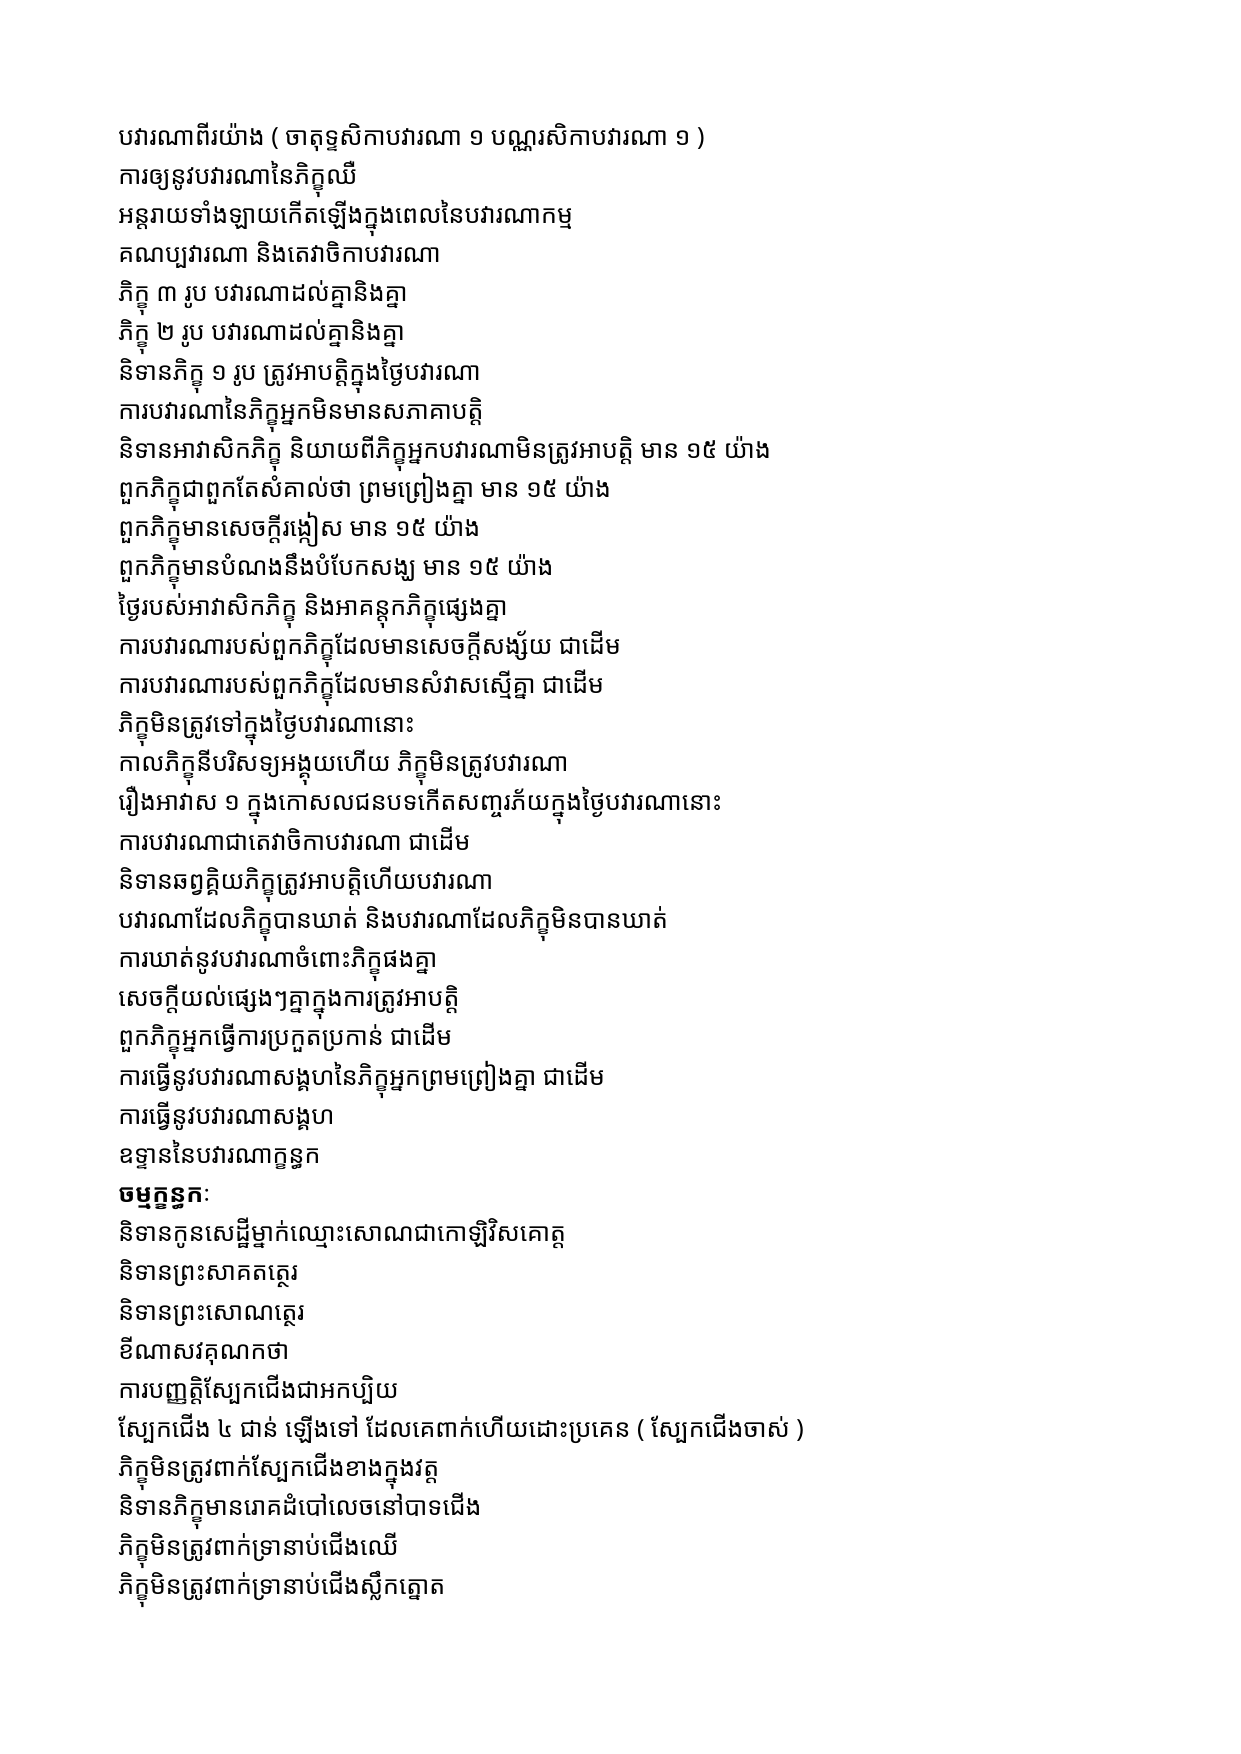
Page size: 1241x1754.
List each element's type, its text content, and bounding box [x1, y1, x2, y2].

text ពួកភិក្ខុមានសេចក្តីរង្កៀស មាន ១៥ យ៉ាង [118, 510, 1122, 544]
text ភិក្ខុមិនត្រូវពាក់ស្បែកជើងខាងក្នុងវត្ត [118, 1450, 1122, 1484]
text ពួកភិក្ខុមានបំណងនឹងបំបែកសង្ឃ មាន ១៥ យ៉ាង [118, 549, 1122, 583]
text អន្តរាយទាំងឡាយកើតឡើងក្នុងពេលនៃបវារណាកម្ម [118, 196, 1122, 231]
text ការបញ្ញត្តិស្បែកជើងជាអកប្បិយ [118, 1371, 1122, 1406]
text កាលភិក្ខុនីបរិសទ្យអង្គុយហើយ ភិក្ខុមិនត្រូវបវារណា [118, 745, 1122, 779]
text ថ្ងៃរបស់អាវាសិកភិក្ខុ និងអាគន្តុកភិក្ខុផ្សេងគ្នា [118, 588, 1122, 622]
text ភិក្ខុមិនត្រូវពាក់ទ្រានាប់ជើងឈើ [118, 1528, 1122, 1562]
text និទានព្រះសាគតត្ថេរ [118, 1254, 1122, 1288]
text ភិក្ខុ ៣ រូប បវារណាដល់គ្នានិងគ្នា [118, 275, 1122, 309]
text ខីណាសវគុណកថា [118, 1332, 1122, 1366]
text គណប្បវារណា និងតេវាចិកាបវារណា [118, 236, 1122, 270]
text បវារណាពីរយ៉ាង ( ចាតុទ្ទសិកាបវារណា ១ បណ្ណរសិកាបវារណា ១ ) [118, 118, 1122, 152]
text ការបវារណារបស់ពួកភិក្ខុដែលមានសំវាសស្មើគ្នា ជាដើម [118, 666, 1122, 701]
text ភិក្ខុ ២ រូប បវារណាដល់គ្នានិងគ្នា [118, 314, 1122, 348]
text ការឃាត់នូវបវារណាចំពោះភិក្ខុផងគ្នា [118, 941, 1122, 975]
text រឿងអាវាស ១ ក្នុងកោសលជនបទកើតសញ្ចរភ័យក្នុងថ្ងៃបវារណានោះ [118, 784, 1122, 818]
text ភិក្ខុមិនត្រូវទៅក្នុងថ្ងៃបវារណានោះ [118, 706, 1122, 740]
text ការបវារណារបស់ពួកភិក្ខុដែលមានសេចក្តីសង្ស័យ ជាដើម [118, 627, 1122, 661]
text ការធ្វើនូវបវារណាសង្គហនៃភិក្ខុអ្នកព្រមព្រៀងគ្នា ជាដើម [118, 1058, 1122, 1092]
text និទានឆព្វគ្គិយភិក្ខុត្រូវអាបត្តិហើយបវារណា [118, 862, 1122, 896]
text ការធ្វើនូវបវារណាសង្គហ [118, 1097, 1122, 1131]
text និទានព្រះសោណត្ថេរ [118, 1293, 1122, 1327]
text និទានភិក្ខុ ១ រូប ត្រូវអាបត្តិក្នុងថ្ងៃបវារណា [118, 353, 1122, 387]
text ភិក្ខុមិនត្រូវពាក់ទ្រានាប់ជើងស្លឹកត្នោត [118, 1567, 1122, 1601]
text ឧទ្ទាននៃបវារណាក្ខន្ធក [118, 1136, 1122, 1171]
text ពួកភិក្ខុអ្នកធ្វើការប្រកួតប្រកាន់ ជាដើម [118, 1019, 1122, 1053]
text ស្បែកជើង ៤ ជាន់ ឡើងទៅ ដែលគេពាក់ហើយដោះប្រគេន ( ស្បែកជើងចាស់ ) [118, 1411, 1122, 1445]
text និទានភិក្ខុមានរោគដំបៅលេចនៅបាទជើង [118, 1489, 1122, 1523]
text និទានអាវាសិកភិក្ខុ និយាយពីភិក្ខុអ្នកបវារណាមិនត្រូវអាបត្តិ មាន ១៥ យ៉ាង [118, 431, 1122, 466]
text ការឲ្យនូវបវារណានៃភិក្ខុឈឺ [118, 157, 1122, 191]
text ការបវារណានៃភិក្ខុអ្នកមិនមានសភាគាបត្តិ [118, 392, 1122, 426]
text ការបវារណាជាតេវាចិកាបវារណា ជាដើម [118, 823, 1122, 857]
text សេចក្តីយល់ផ្សេងៗគ្នាក្នុងការត្រូវអាបត្តិ [118, 980, 1122, 1014]
text ចម្មក្ខន្ធកៈ [118, 1176, 1122, 1210]
text បវារណាដែលភិក្ខុបានឃាត់ និងបវារណាដែលភិក្ខុមិនបានឃាត់ [118, 901, 1122, 936]
text និទានកូនសេដ្ឋីម្នាក់ឈ្មោះសោណជាកោឡិវិសគោត្ត [118, 1215, 1122, 1249]
text ពួកភិក្ខុជាពួកតែសំគាល់ថា ព្រមព្រៀងគ្នា មាន ១៥ យ៉ាង [118, 471, 1122, 505]
